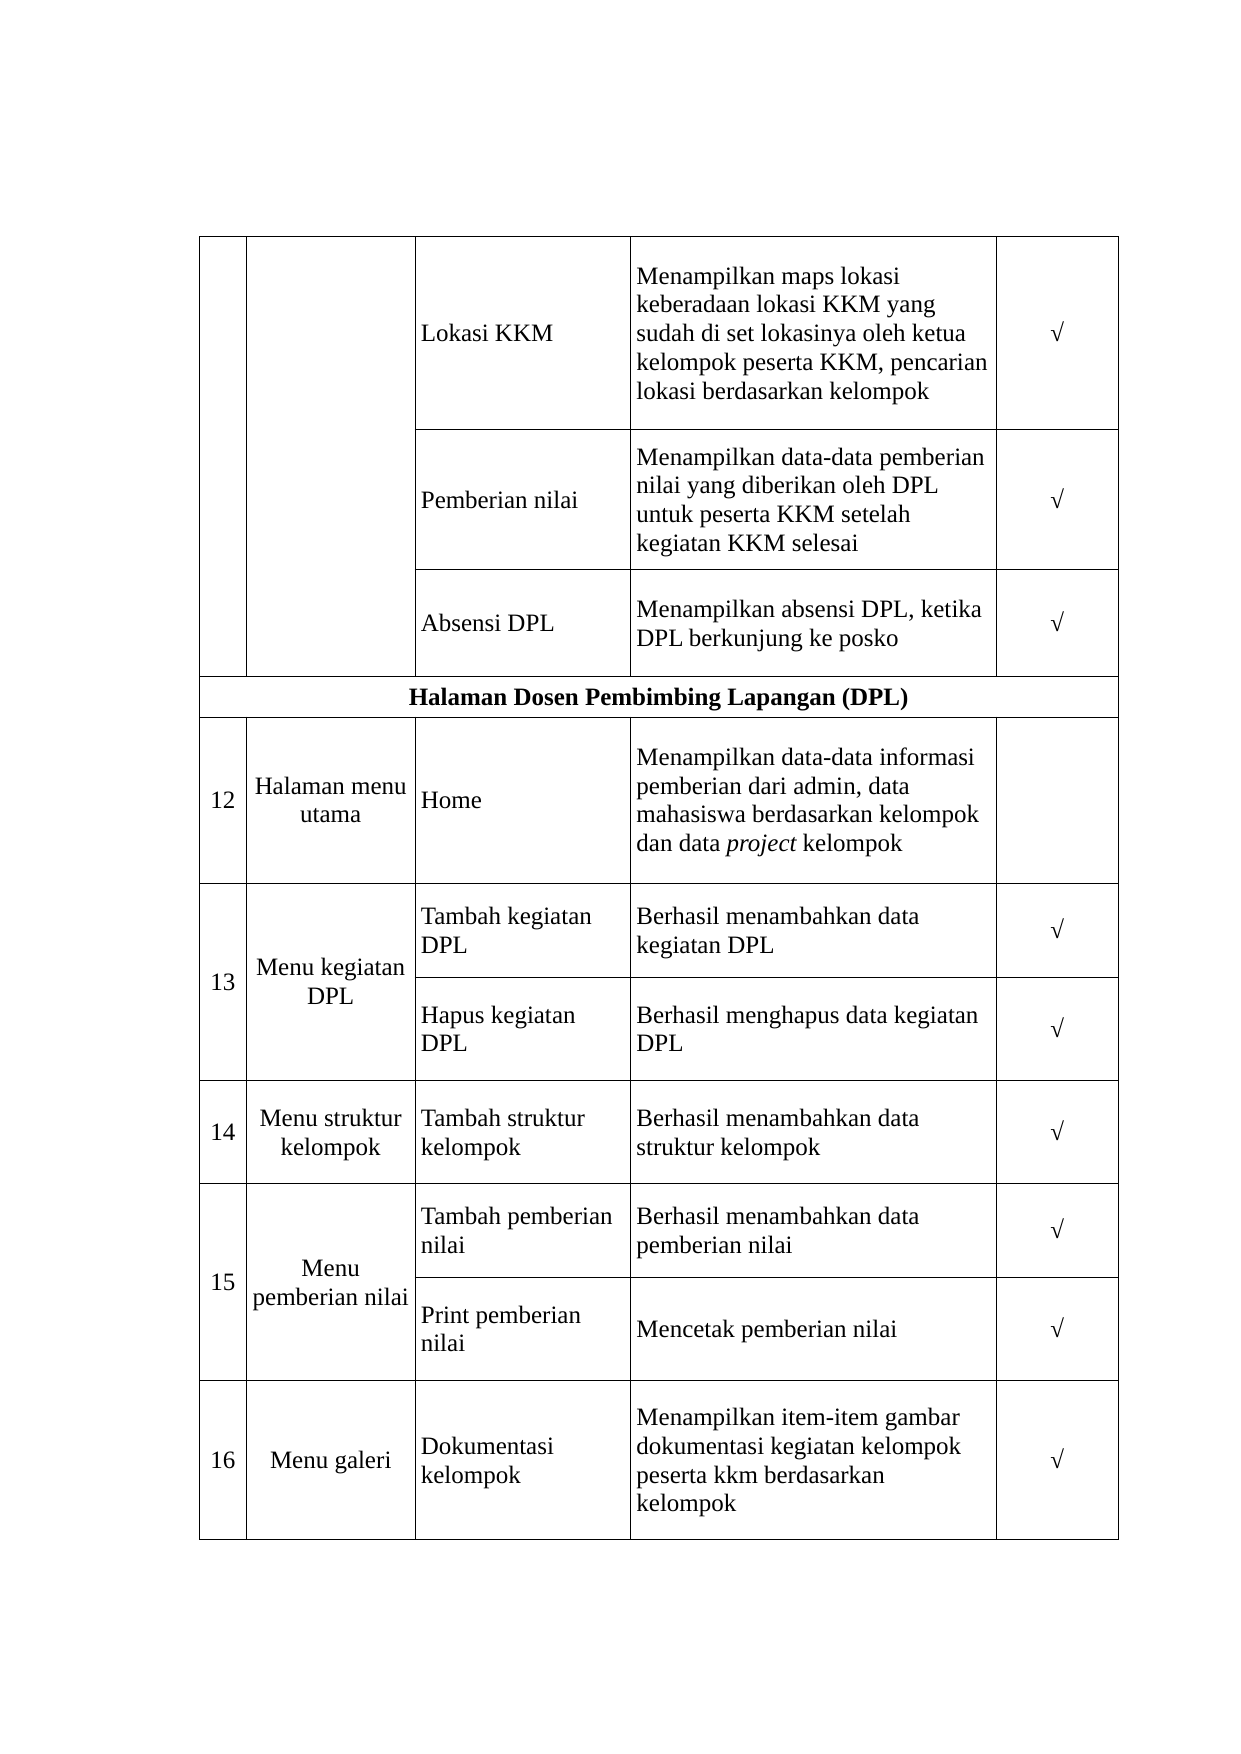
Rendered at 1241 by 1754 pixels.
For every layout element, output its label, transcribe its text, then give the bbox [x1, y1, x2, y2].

table_cell Menu kegiatan DPL [247, 884, 415, 1080]
table_cell Halaman Dosen Pembimbing Lapangan (DPL) [200, 677, 1118, 717]
table_cell Menampilkan item-item gambar dokumentasi kegiatan kelompok peserta kkm berdasarkan kelompok [631, 1381, 996, 1539]
table_cell Dokumentasi kelompok [416, 1381, 630, 1539]
table_cell Tambah kegiatan DPL [416, 884, 630, 977]
table_cell Hapus kegiatan DPL [416, 978, 630, 1080]
table_cell Home [416, 718, 630, 882]
table_cell [997, 718, 1118, 882]
table_cell Print pemberian nilai [416, 1278, 630, 1380]
table_cell √ [997, 570, 1118, 676]
table_cell √ [997, 1184, 1118, 1277]
table_cell Menampilkan data-data informasi pemberian dari admin, data mahasiswa berdasarkan kelompok dan data project kelompok [631, 718, 996, 882]
table_cell √ [997, 884, 1118, 977]
table_cell Tambah struktur kelompok [416, 1081, 630, 1183]
table_cell 15 [200, 1184, 246, 1380]
table_cell Menampilkan absensi DPL, ketika DPL berkunjung ke posko [631, 570, 996, 676]
table_cell √ [997, 430, 1118, 569]
table_cell Berhasil menghapus data kegiatan DPL [631, 978, 996, 1080]
table_cell Berhasil menambahkan data pemberian nilai [631, 1184, 996, 1277]
table_cell Menampilkan maps lokasi keberadaan lokasi KKM yang sudah di set lokasinya oleh ketua kelompok peserta KKM, pencarian lokasi berdasarkan kelompok [631, 237, 996, 429]
table_cell 13 [200, 884, 246, 1080]
table_cell Menu pemberian nilai [247, 1184, 415, 1380]
table_cell Menu struktur kelompok [247, 1081, 415, 1183]
table_cell Pemberian nilai [416, 430, 630, 569]
table_cell √ [997, 1081, 1118, 1183]
table_cell Menampilkan data-data pemberian nilai yang diberikan oleh DPL untuk peserta KKM setelah kegiatan KKM selesai [631, 430, 996, 569]
table_cell Berhasil menambahkan data struktur kelompok [631, 1081, 996, 1183]
table_cell 16 [200, 1381, 246, 1539]
table_cell Absensi DPL [416, 570, 630, 676]
table_cell Tambah pemberian nilai [416, 1184, 630, 1277]
table_cell Berhasil menambahkan data kegiatan DPL [631, 884, 996, 977]
table_cell √ [997, 237, 1118, 429]
table_cell √ [997, 978, 1118, 1080]
table_cell Mencetak pemberian nilai [631, 1278, 996, 1380]
table_cell 12 [200, 718, 246, 882]
table_cell Menu galeri [247, 1381, 415, 1539]
table_cell Halaman menu utama [247, 718, 415, 882]
table_cell [247, 237, 415, 676]
table_cell 14 [200, 1081, 246, 1183]
table_cell Lokasi KKM [416, 237, 630, 429]
table_cell √ [997, 1278, 1118, 1380]
table_cell [200, 237, 246, 676]
table_cell √ [997, 1381, 1118, 1539]
